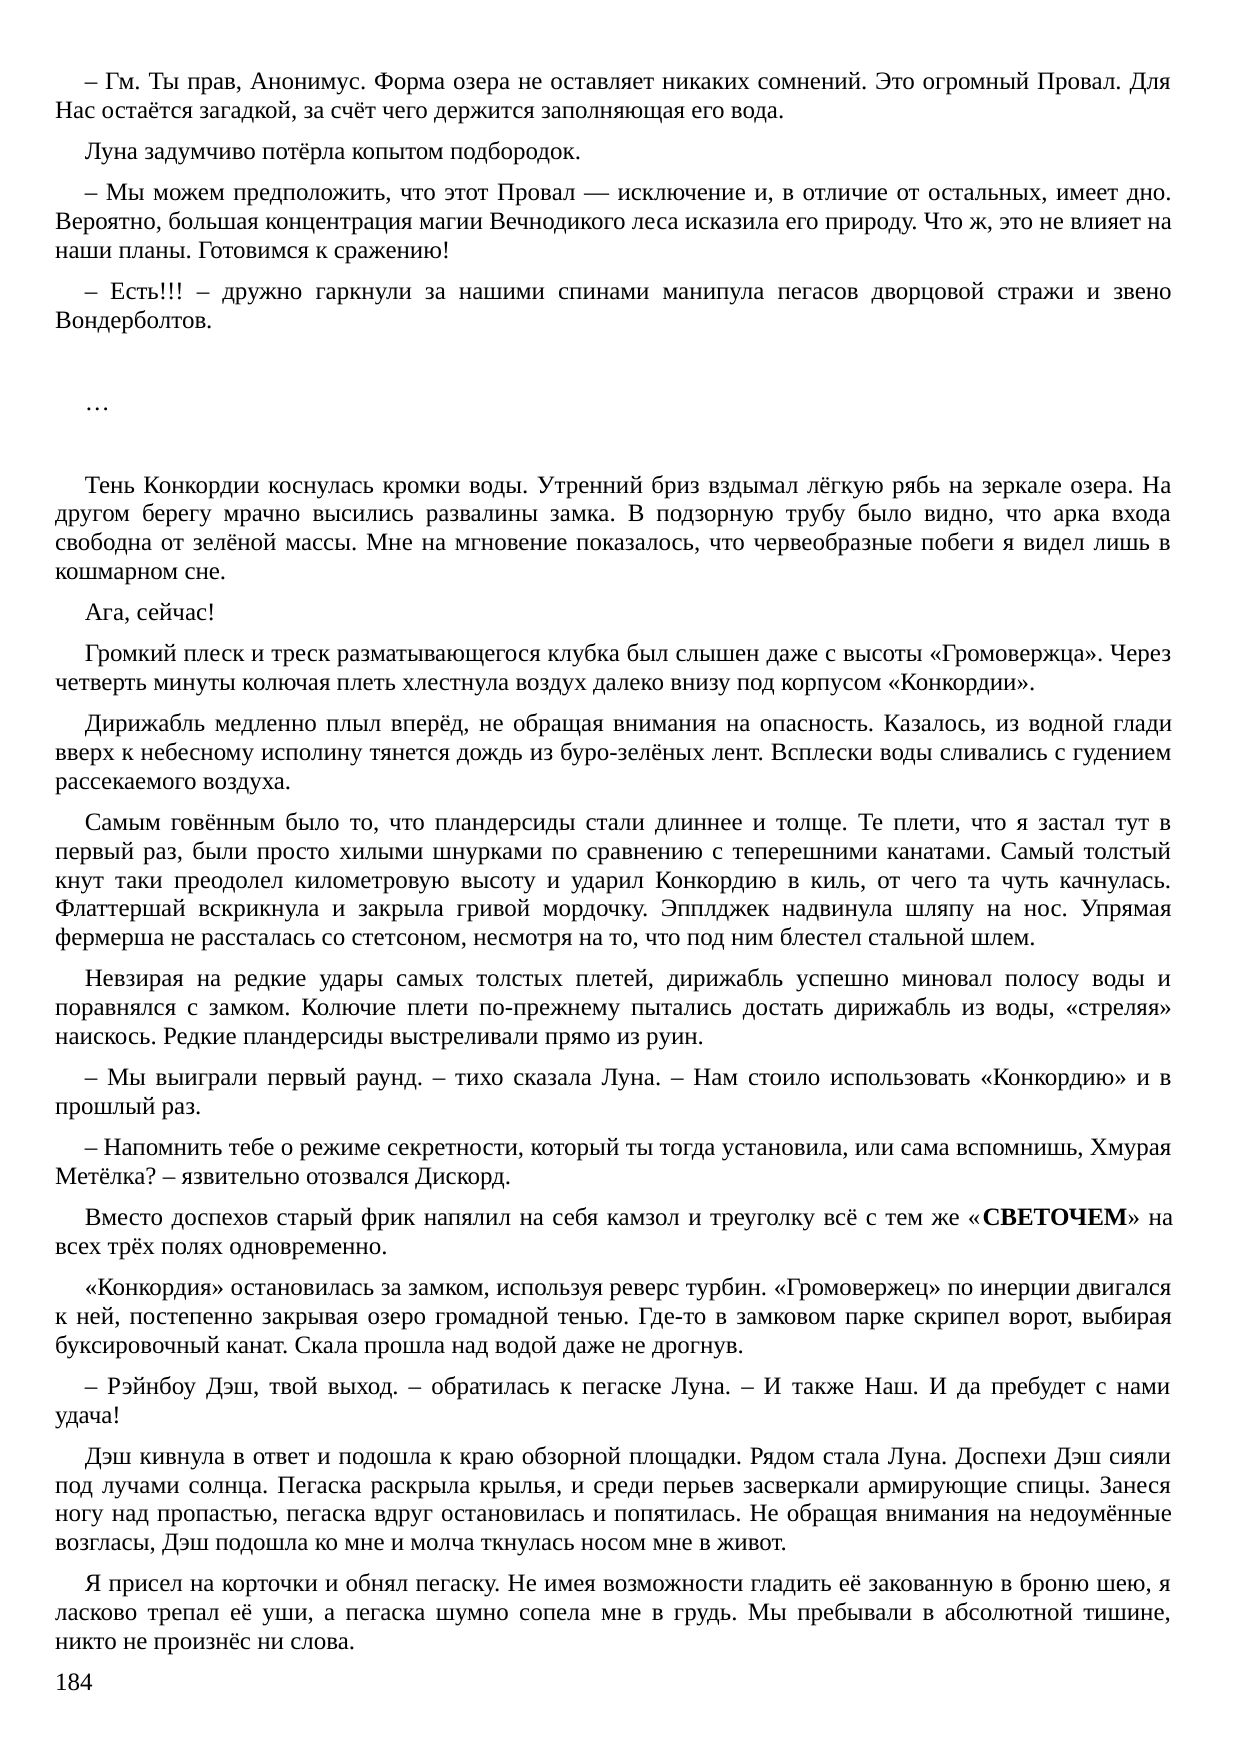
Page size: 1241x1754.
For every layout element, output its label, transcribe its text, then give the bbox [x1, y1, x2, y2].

text «Конкордия» остановилась за замком, используя реверс турбин. «Громовержец» по инерции двигался к ней, постепенно закрывая озеро громадной тенью. Где-то в замковом парке скрипел ворот, выбирая буксировочный канат. Скала прошла над водой даже не дрогнув. [55, 1272, 1173, 1358]
text Я присел на корточки и обнял пегаску. Не имея возможности гладить её закованную в броню шею, я ласково трепал её уши, а пегаска шумно сопела мне в грудь. Мы пребывали в абсолютной тишине, никто не произнёс ни слова. [55, 1568, 1173, 1655]
text Дирижабль медленно плыл вперёд, не обращая внимания на опасность. Казалось, из водной глади вверх к небесному исполину тянется дождь из буро-зелёных лент. Всплески воды сливались с гудением рассекаемого воздуха. [55, 708, 1173, 795]
text Самым говённым было то, что пландерсиды стали длиннее и толще. Те плети, что я застал тут в первый раз, были просто хилыми шнурками по сравнению с теперешними канатами. Самый толстый кнут таки преодолел километровую высоту и ударил Конкордию в киль, от чего та чуть качнулась. Флаттершай вскрикнула и закрыла гривой мордочку. Эпплджек надвинула шляпу на нос. Упрямая фермерша не рассталась со стетсоном, несмотря на то, что под ним блестел стальной шлем. [55, 807, 1173, 951]
text Луна задумчиво потёрла копытом подбородок. [55, 136, 1173, 165]
text Невзирая на редкие удары самых толстых плетей, дирижабль успешно миновал полосу воды и поравнялся с замком. Колючие плети по-прежнему пытались достать дирижабль из воды, «стреляя» наискось. Редкие пландерсиды выстреливали прямо из руин. [55, 963, 1173, 1050]
text – Мы можем предположить, что этот Провал — исключение и, в отличие от остальных, имеет дно. Вероятно, большая концентрация магии Вечнодикого леса исказила его природу. Что ж, это не влияет на наши планы. Готовимся к сражению! [55, 177, 1173, 263]
text Дэш кивнула в ответ и подошла к краю обзорной площадки. Рядом стала Луна. Доспехи Дэш сияли под лучами солнца. Пегаска раскрыла крылья, и среди перьев засверкали армирующие спицы. Занеся ногу над пропастью, пегаска вдруг остановилась и попятилась. Не обращая внимания на недоумённые возгласы, Дэш подошла ко мне и молча ткнулась носом мне в живот. [55, 1441, 1173, 1556]
text … [55, 387, 1173, 416]
text – Есть!!! – дружно гаркнули за нашими спинами манипула пегасов дворцовой стражи и звено Вондерболтов. [55, 276, 1173, 333]
text – Мы выиграли первый раунд. – тихо сказала Луна. – Нам стоило использовать «Конкордию» и в прошлый раз. [55, 1062, 1173, 1120]
text Тень Конкордии коснулась кромки воды. Утренний бриз вздымал лёгкую рябь на зеркале озера. На другом берегу мрачно высились развалины замка. В подзорную трубу было видно, что арка входа свободна от зелёной массы. Мне на мгновение показалось, что червеобразные побеги я видел лишь в кошмарном сне. [55, 470, 1173, 585]
text – Рэйнбоу Дэш, твой выход. – обратилась к пегаске Луна. – И также Наш. И да пребудет с нами удача! [55, 1371, 1173, 1428]
text Вместо доспехов старый фрик напялил на себя камзол и треуголку всё с тем же «СВЕТОЧЕМ» на всех трёх полях одновременно. [55, 1202, 1173, 1260]
text – Гм. Ты прав, Анонимус. Форма озера не оставляет никаких сомнений. Это огромный Провал. Для Нас остаётся загадкой, за счёт чего держится заполняющая его вода. [55, 66, 1173, 123]
text – Напомнить тебе о режиме секретности, который ты тогда установила, или сама вспомнишь, Хмурая Метёлка? – язвительно отозвался Дискорд. [55, 1132, 1173, 1190]
text Ага, сейчас! [55, 597, 1173, 626]
text Громкий плеск и треск разматывающегося клубка был слышен даже с высоты «Громовержца». Через четверть минуты колючая плеть хлестнула воздух далеко внизу под корпусом «Конкордии». [55, 638, 1173, 696]
